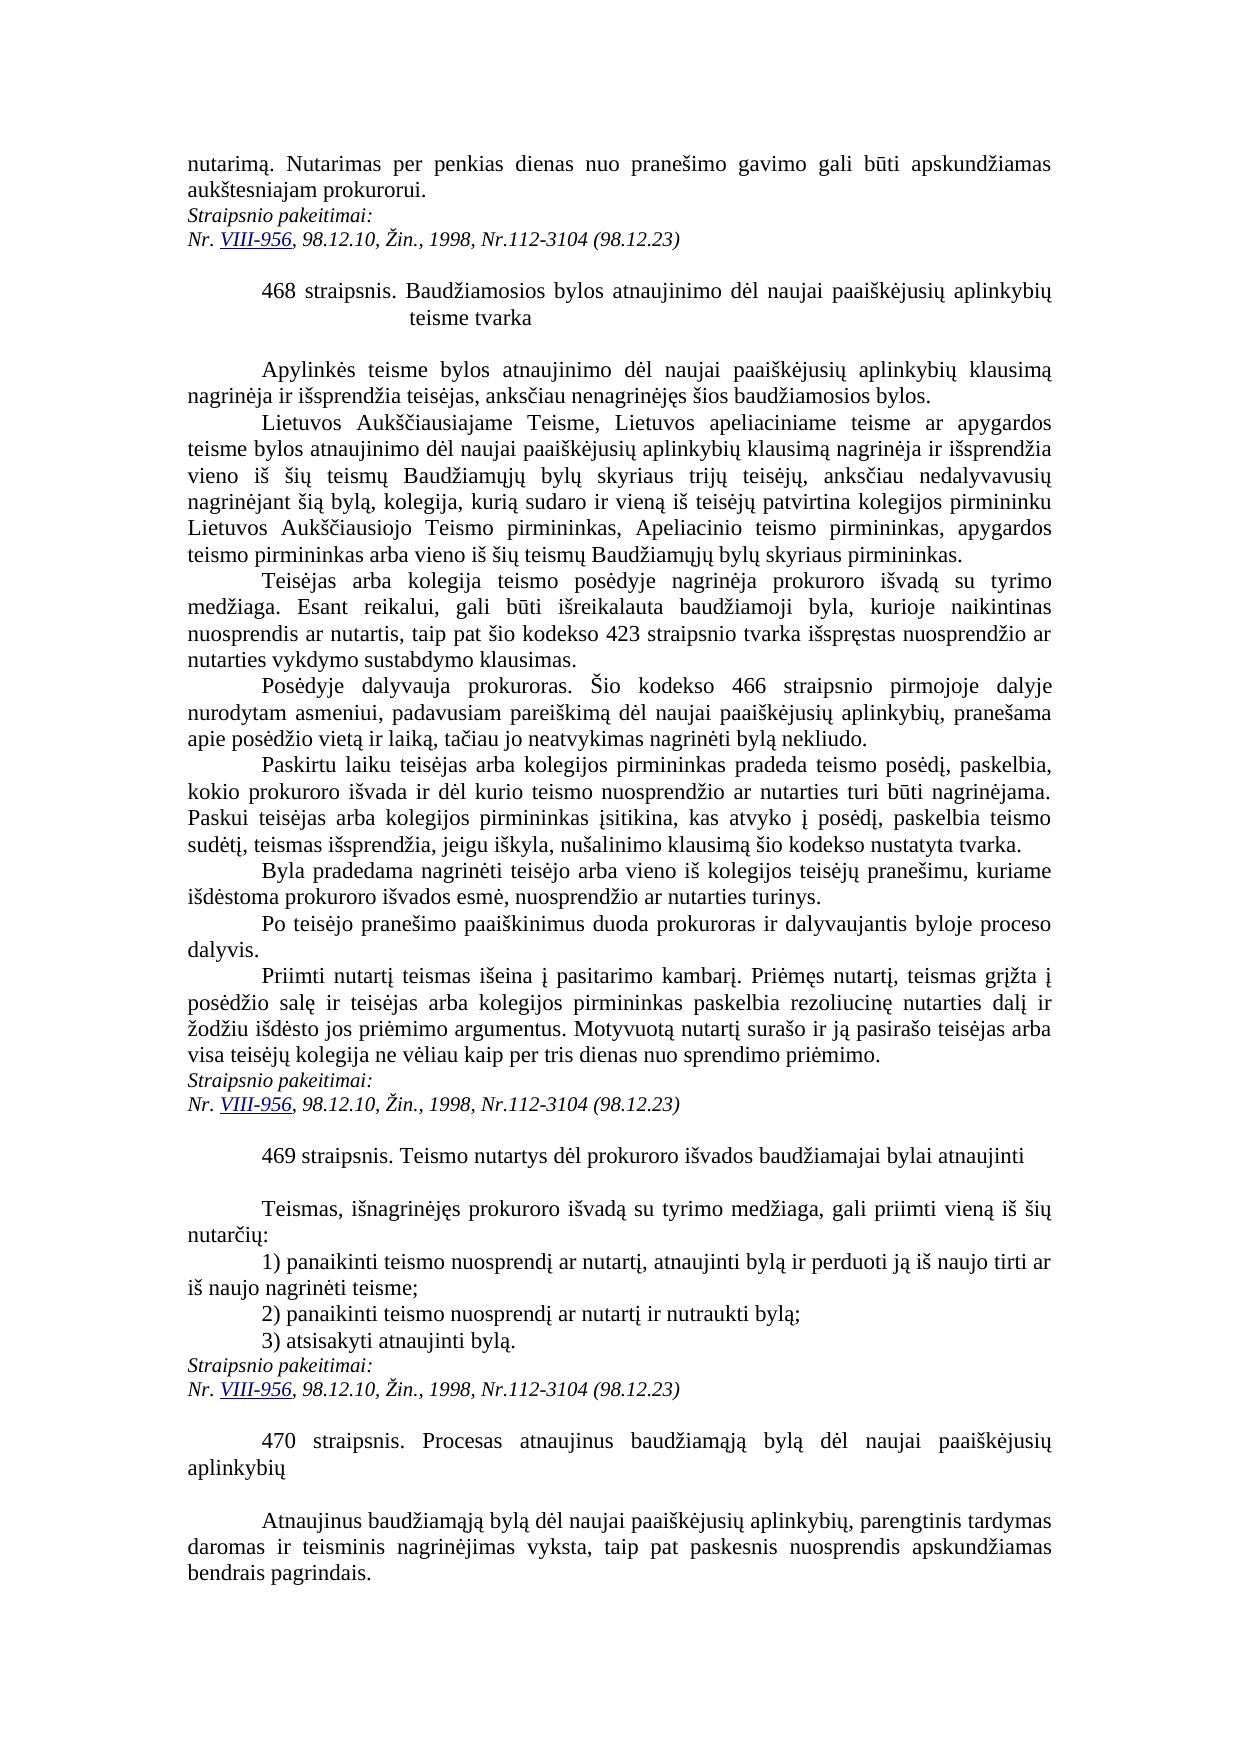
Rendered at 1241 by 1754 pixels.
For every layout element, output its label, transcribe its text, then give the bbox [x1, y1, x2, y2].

text 1) panaikinti teismo nuosprendį ar nutartį, atnaujinti bylą ir perduoti ją iš naujo tirti ar iš naujo nagrinėti teisme; [187, 1248, 1053, 1300]
text Posėdyje dalyvauja prokuroras. Šio kodekso 466 straipsnio pirmojoje dalyje nurodytam asmeniui, padavusiam pareiškimą dėl naujai paaiškėjusių aplinkybių, pranešama apie posėdžio vietą ir laiką, tačiau jo neatvykimas nagrinėti bylą nekliudo. [187, 672, 1053, 752]
text 2) panaikinti teismo nuosprendį ar nutartį ir nutraukti bylą; [187, 1300, 1053, 1327]
text 469 straipsnis. Teismo nutartys dėl prokuroro išvados baudžiamajai bylai atnaujinti [187, 1142, 1053, 1169]
text Straipsnio pakeitimai: [187, 1068, 1053, 1092]
text Nr. VIII-956, 98.12.10, Žin., 1998, Nr.112-3104 (98.12.23) [187, 227, 1053, 251]
text Straipsnio pakeitimai: [187, 203, 1053, 227]
text Nr. VIII-956, 98.12.10, Žin., 1998, Nr.112-3104 (98.12.23) [187, 1377, 1053, 1401]
text Teisėjas arba kolegija teismo posėdyje nagrinėja prokuroro išvadą su tyrimo medžiaga. Esant reikalui, gali būti išreikalauta baudžiamoji byla, kurioje naikintinas nuosprendis ar nutartis, taip pat šio kodekso 423 straipsnio tvarka išspręstas nuosprendžio ar nutarties vykdymo sustabdymo klausimas. [187, 567, 1053, 672]
text 470 straipsnis. Procesas atnaujinus baudžiamąją bylą dėl naujai paaiškėjusių aplinkybių [187, 1428, 1053, 1480]
text nutarimą. Nutarimas per penkias dienas nuo pranešimo gavimo gali būti apskundžiamas aukštesniajam prokurorui. [187, 150, 1053, 203]
text Lietuvos Aukščiausiajame Teisme, Lietuvos apeliaciniame teisme ar apygardos teisme bylos atnaujinimo dėl naujai paaiškėjusių aplinkybių klausimą nagrinėja ir išsprendžia vieno iš šių teismų Baudžiamųjų bylų skyriaus trijų teisėjų, anksčiau nedalyvavusių nagrinėjant šią bylą, kolegija, kurią sudaro ir vieną iš teisėjų patvirtina kolegijos pirmininku Lietuvos Aukščiausiojo Teismo pirmininkas, Apeliacinio teismo pirmininkas, apygardos teismo pirmininkas arba vieno iš šių teismų Baudžiamųjų bylų skyriaus pirmininkas. [187, 409, 1053, 567]
text Priimti nutartį teismas išeina į pasitarimo kambarį. Priėmęs nutartį, teismas grįžta į posėdžio salę ir teisėjas arba kolegijos pirmininkas paskelbia rezoliucinę nutarties dalį ir žodžiu išdėsto jos priėmimo argumentus. Motyvuotą nutartį surašo ir ją pasirašo teisėjas arba visa teisėjų kolegija ne vėliau kaip per tris dienas nuo sprendimo priėmimo. [187, 962, 1053, 1068]
text 468 straipsnis. Baudžiamosios bylos atnaujinimo dėl naujai paaiškėjusių aplinkybių teisme tvarka [261, 277, 1053, 330]
text Atnaujinus baudžiamąją bylą dėl naujai paaiškėjusių aplinkybių, parengtinis tardymas daromas ir teisminis nagrinėjimas vyksta, taip pat paskesnis nuosprendis apskundžiamas bendrais pagrindais. [187, 1507, 1053, 1586]
text Apylinkės teisme bylos atnaujinimo dėl naujai paaiškėjusių aplinkybių klausimą nagrinėja ir išsprendžia teisėjas, anksčiau nenagrinėjęs šios baudžiamosios bylos. [187, 356, 1053, 409]
text Teismas, išnagrinėjęs prokuroro išvadą su tyrimo medžiaga, gali priimti vieną iš šių nutarčių: [187, 1195, 1053, 1248]
text Straipsnio pakeitimai: [187, 1353, 1053, 1377]
text Po teisėjo pranešimo paaiškinimus duoda prokuroras ir dalyvaujantis byloje proceso dalyvis. [187, 910, 1053, 962]
text Byla pradedama nagrinėti teisėjo arba vieno iš kolegijos teisėjų pranešimu, kuriame išdėstoma prokuroro išvados esmė, nuosprendžio ar nutarties turinys. [187, 857, 1053, 910]
text 3) atsisakyti atnaujinti bylą. [187, 1327, 1053, 1353]
text Paskirtu laiku teisėjas arba kolegijos pirmininkas pradeda teismo posėdį, paskelbia, kokio prokuroro išvada ir dėl kurio teismo nuosprendžio ar nutarties turi būti nagrinėjama. Paskui teisėjas arba kolegijos pirmininkas įsitikina, kas atvyko į posėdį, paskelbia teismo sudėtį, teismas išsprendžia, jeigu iškyla, nušalinimo klausimą šio kodekso nustatyta tvarka. [187, 752, 1053, 857]
text Nr. VIII-956, 98.12.10, Žin., 1998, Nr.112-3104 (98.12.23) [187, 1092, 1053, 1116]
